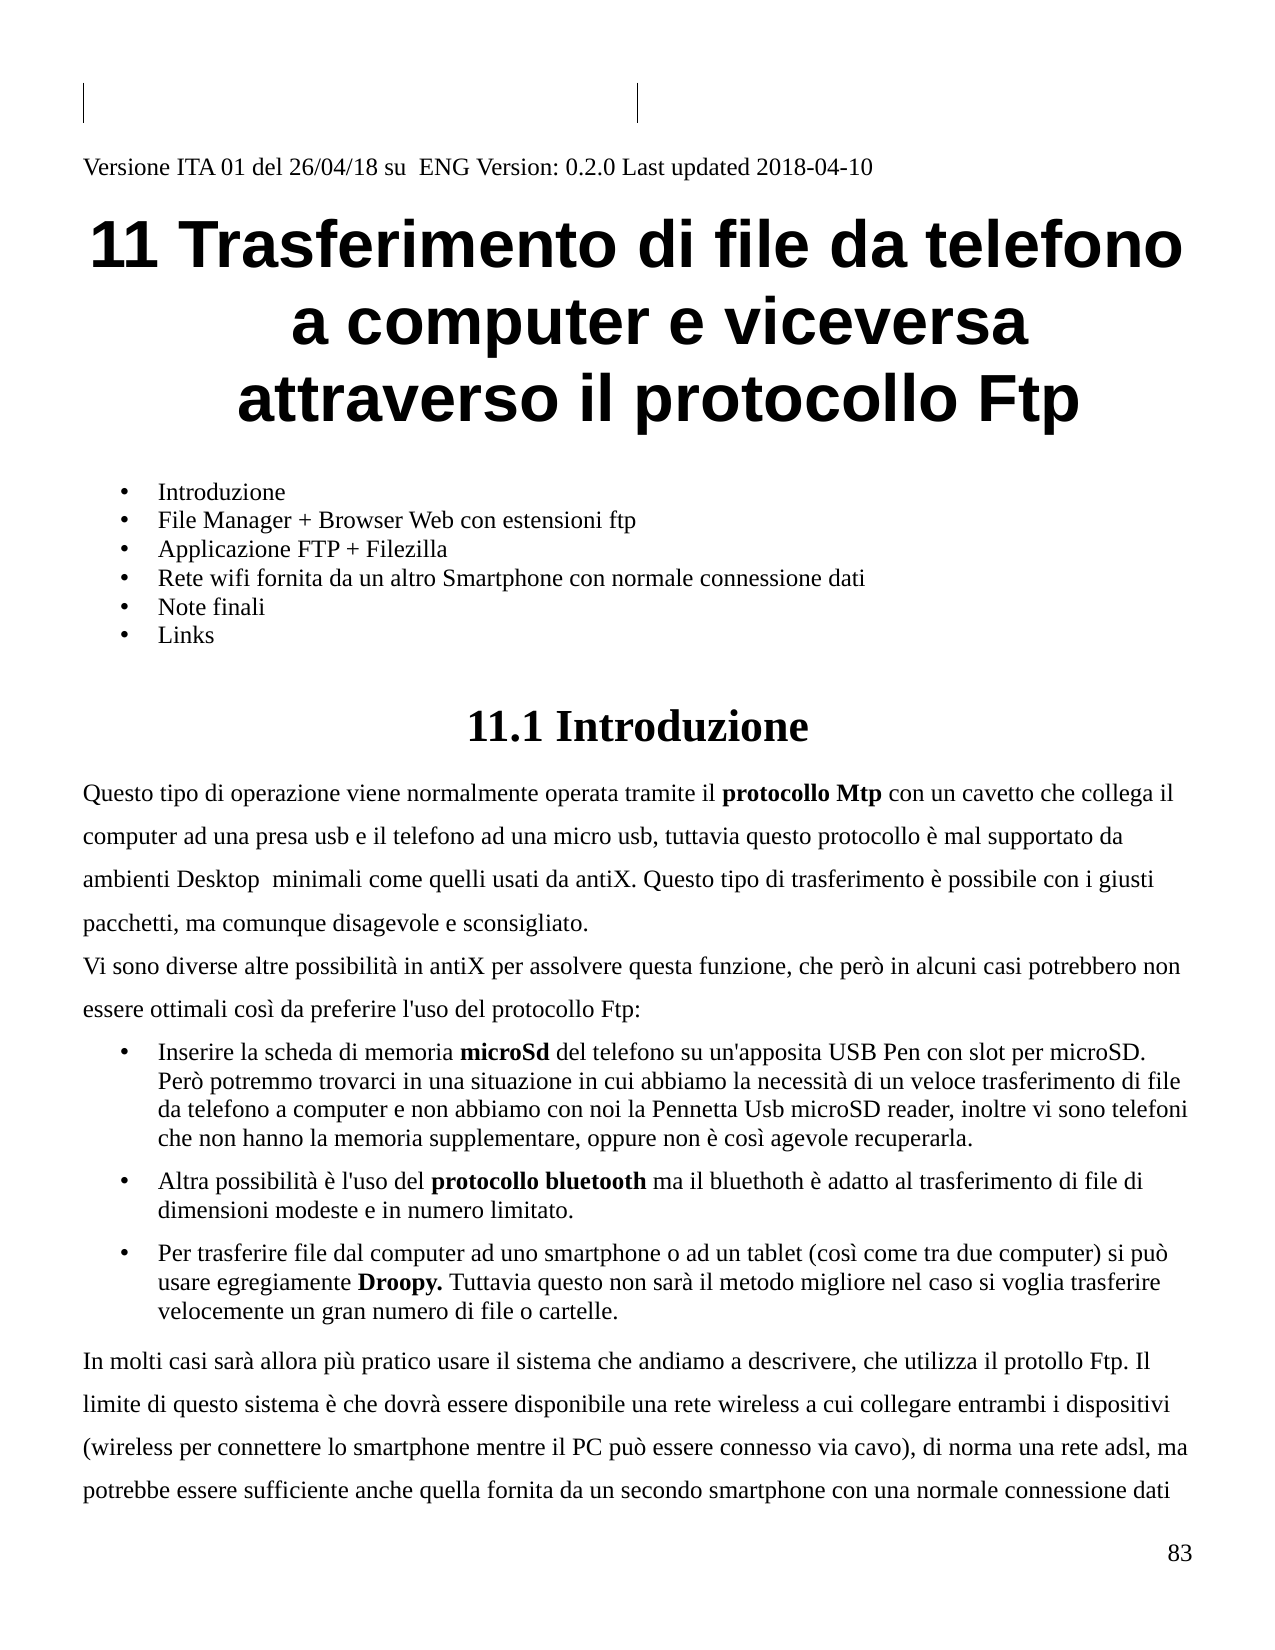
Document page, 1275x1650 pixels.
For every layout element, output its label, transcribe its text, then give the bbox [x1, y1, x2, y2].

text In molti casi sarà allora più pratico usare il sistema che andiamo a descrivere, che utilizza il protollo Ftp. Il limite di questo sistema è che dovrà essere disponibile una rete wireless a cui collegare entrambi i dispositivi (wireless per connettere lo smartphone mentre il PC può essere connesso via cavo), di norma una rete adsl, ma potrebbe essere sufficiente anche quella fornita da un secondo smartphone con una normale connessione dati [83, 1346, 1192, 1504]
list Inserire la scheda di memoria microSd del telefono su un'apposita USB Pen con slot per microSD. [120, 1037, 1192, 1066]
subtitle 11.1 Introduzione [83, 699, 1192, 751]
table_cell [84, 83, 637, 123]
subtitle 11 Trasferimento di file da telefono a computer e viceversa attraverso il protocollo Ftp [83, 205, 1192, 435]
list Introduzione [120, 477, 1192, 505]
text Versione ITA 01 del 26/04/18 su ENG Version: 0.2.0 Last updated 2018-04-10 [83, 152, 1192, 180]
list Altra possibilità è l'uso del protocollo bluetooth ma il bluethoth è adatto al trasferimento di file di dimensioni modeste e in numero limitato. [120, 1166, 1192, 1224]
list Rete wifi fornita da un altro Smartphone con normale connessione dati [120, 563, 1192, 592]
list Però potremmo trovarci in una situazione in cui abbiamo la necessità di un veloce trasferimento di file da telefono a computer e non abbiamo con noi la Pennetta Usb microSD reader, inoltre vi sono telefoni che non hanno la memoria supplementare, oppure non è così agevole recuperarla. [120, 1066, 1192, 1152]
list Note finali [120, 592, 1192, 620]
list Per trasferire file dal computer ad uno smartphone o ad un tablet (così come tra due computer) si può usare egregiamente Droopy. Tuttavia questo non sarà il metodo migliore nel caso si voglia trasferire velocemente un gran numero di file o cartelle. [120, 1238, 1192, 1324]
list Links [120, 620, 1192, 649]
table_cell [638, 83, 1192, 123]
text Questo tipo di operazione viene normalmente operata tramite il protocollo Mtp con un cavetto che collega il computer ad una presa usb e il telefono ad una micro usb, tuttavia questo protocollo è mal supportato da ambienti Desktop minimali come quelli usati da antiX. Questo tipo di trasferimento è possibile con i giusti pacchetti, ma comunque disagevole e sconsigliato. [83, 778, 1192, 936]
list File Manager + Browser Web con estensioni ftp [120, 505, 1192, 534]
text Vi sono diverse altre possibilità in antiX per assolvere questa funzione, che però in alcuni casi potrebbero non essere ottimali così da preferire l'uso del protocollo Ftp: [83, 951, 1192, 1023]
list Applicazione FTP + Filezilla [120, 534, 1192, 563]
